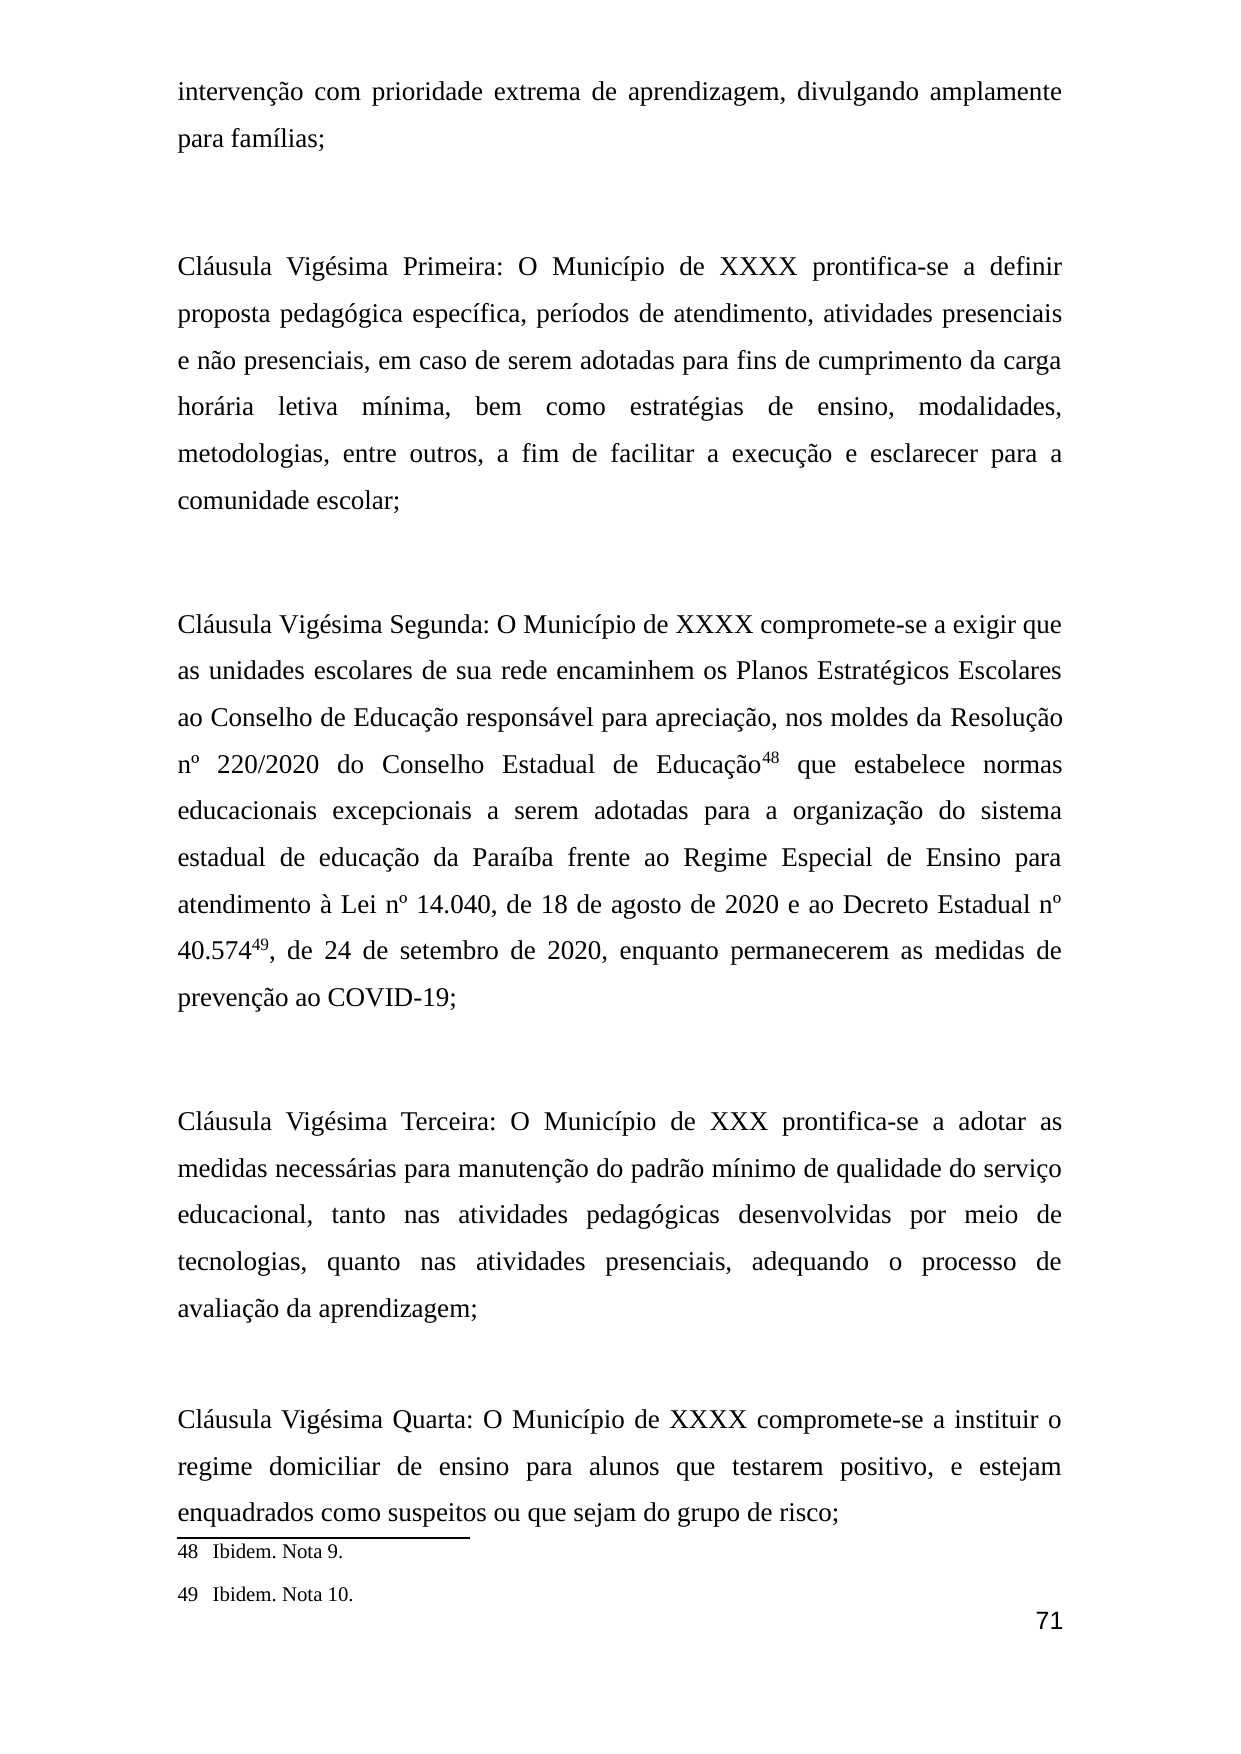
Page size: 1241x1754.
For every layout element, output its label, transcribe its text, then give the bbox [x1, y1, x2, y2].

text Cláusula Vigésima Primeira: O Município de XXXX prontifica-se a definir proposta pedagógica específica, períodos de atendimento, atividades presenciais e não presenciais, em caso de serem adotadas para fins de cumprimento da carga horária letiva mínima, bem como estratégias de ensino, modalidades, metodologias, entre outros, a fim de facilitar a execução e esclarecer para a comunidade escolar; [177, 250, 1063, 515]
text Ibidem. Nota 10. [177, 1582, 1063, 1606]
text Cláusula Vigésima Segunda: O Município de XXXX compromete-se a exigir que as unidades escolares de sua rede encaminhem os Planos Estratégicos Escolares ao Conselho de Educação responsável para apreciação, nos moldes da Resolução nº 220/2020 do Conselho Estadual de Educação que estabelece normas educacionais excepcionais a serem adotadas para a organização do sistema estadual de educação da Paraíba frente ao Regime Especial de Ensino para atendimento à Lei nº 14.040, de 18 de agosto de 2020 e ao Decreto Estadual nº 40.574, de 24 de setembro de 2020, enquanto permanecerem as medidas de prevenção ao COVID-19; [177, 608, 1063, 1012]
text intervenção com prioridade extrema de aprendizagem, divulgando amplamente para famílias; [177, 75, 1063, 153]
text Ibidem. Nota 9. [177, 1538, 1063, 1563]
text Cláusula Vigésima Quarta: O Município de XXXX compromete-se a instituir o regime domiciliar de ensino para alunos que testarem positivo, e estejam enquadrados como suspeitos ou que sejam do grupo de risco; [177, 1403, 1063, 1527]
text Cláusula Vigésima Terceira: O Município de XXX prontifica-se a adotar as medidas necessárias para manutenção do padrão mínimo de qualidade do serviço educacional, tanto nas atividades pedagógicas desenvolvidas por meio de tecnologias, quanto nas atividades presenciais, adequando o processo de avaliação da aprendizagem; [177, 1105, 1063, 1323]
